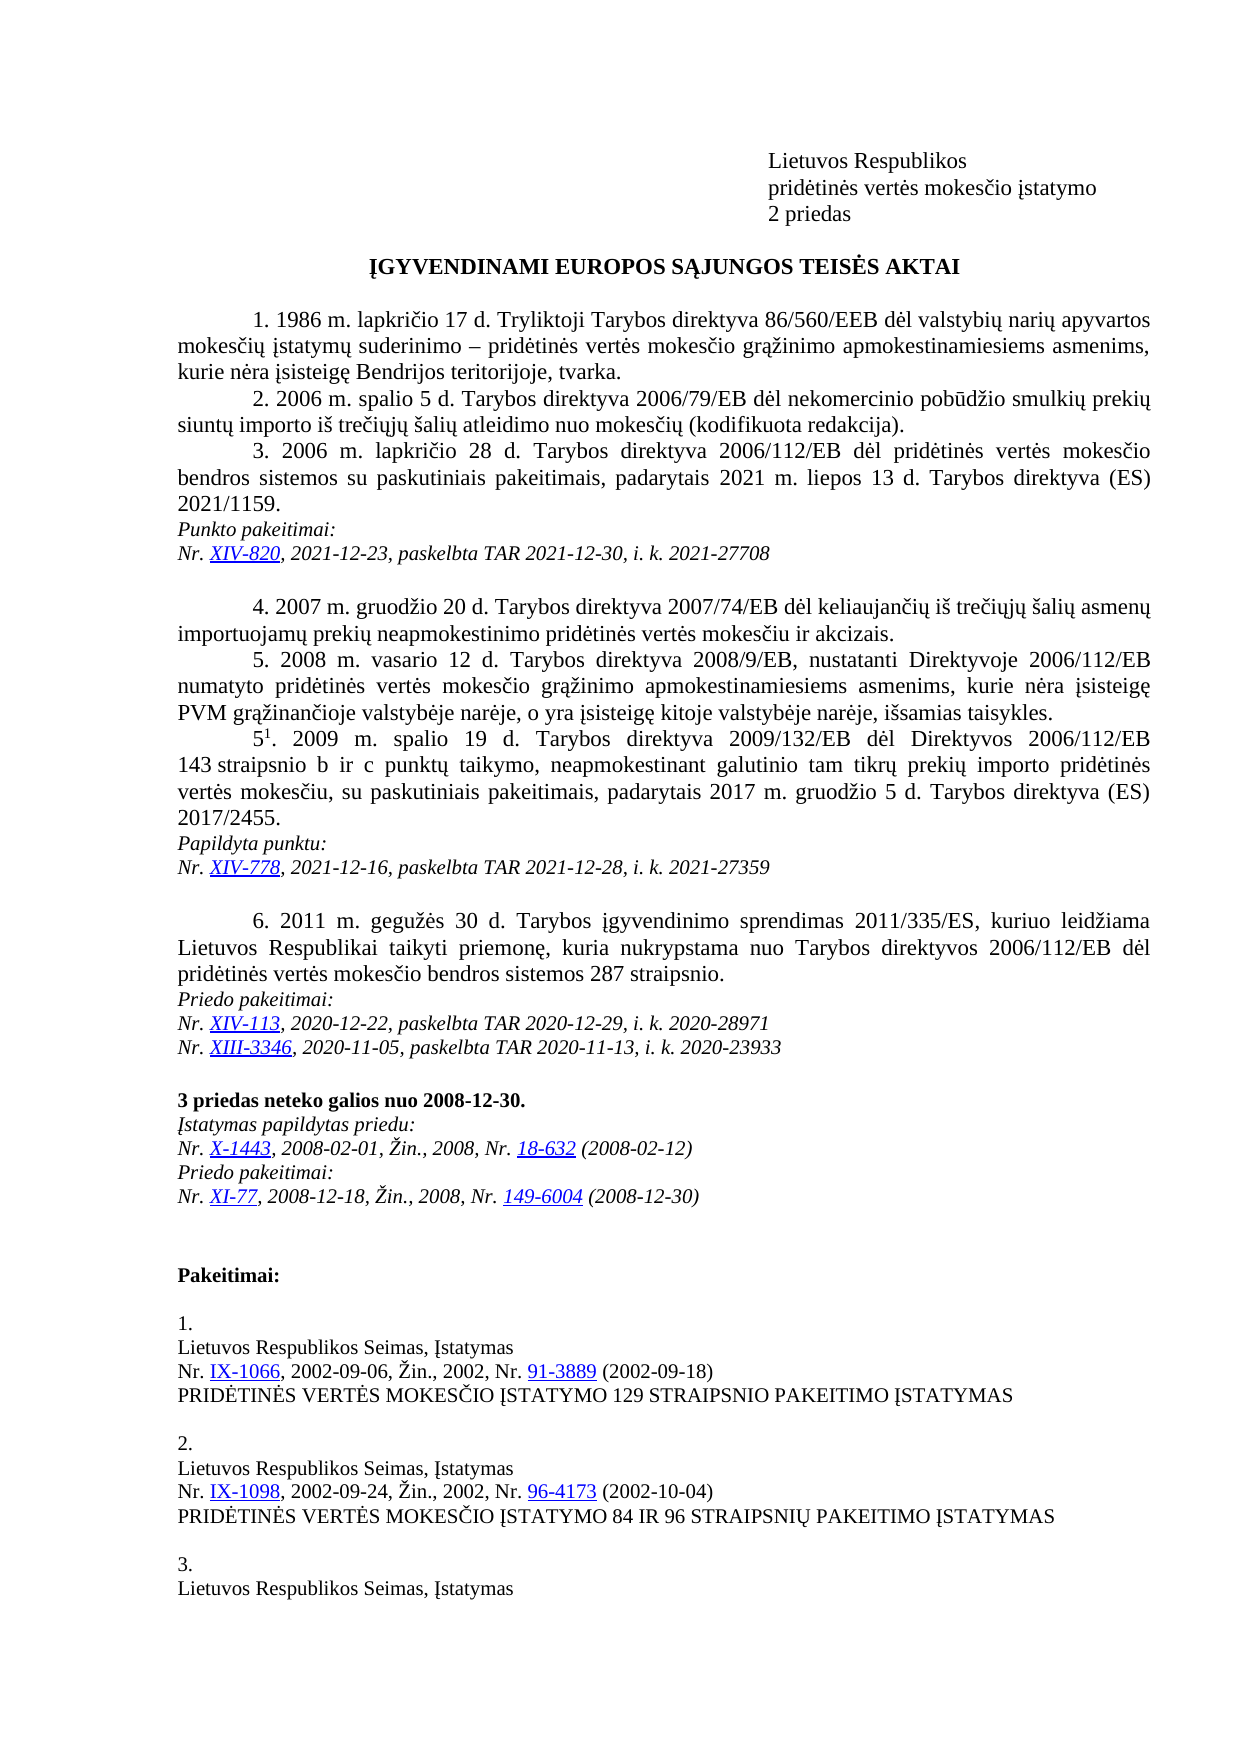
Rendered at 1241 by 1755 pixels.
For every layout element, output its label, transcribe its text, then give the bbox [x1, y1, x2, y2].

text 2. [177, 1431, 1152, 1455]
text Nr. X-1443, 2008-02-01, Žin., 2008, Nr. 18-632 (2008-02-12) [177, 1136, 1152, 1160]
text Lietuvos Respublikos [177, 148, 1152, 174]
text Punkto pakeitimai: [177, 517, 1152, 541]
text PRIDĖTINĖS VERTĖS MOKESČIO ĮSTATYMO 84 IR 96 STRAIPSNIŲ PAKEITIMO ĮSTATYMAS [177, 1503, 1152, 1528]
text 51. 2009 m. spalio 19 d. Tarybos direktyva 2009/132/EB dėl Direktyvos 2006/112/EB 143 straipsnio b ir c punktų taikymo, neapmokestinant galutinio tam tikrų prekių importo pridėtinės vertės mokesčiu, su paskutiniais pakeitimais, padarytais 2017 m. gruodžio 5 d. Tarybos direktyva (ES) 2017/2455. [177, 725, 1152, 831]
text Nr. XIV-113, 2020-12-22, paskelbta TAR 2020-12-29, i. k. 2020-28971 [177, 1011, 1152, 1035]
text Pakeitimai: [177, 1263, 1152, 1287]
text 1. [177, 1311, 1152, 1335]
text 3. 2006 m. lapkričio 28 d. Tarybos direktyva 2006/112/EB dėl pridėtinės vertės mokesčio bendros sistemos su paskutiniais pakeitimais, padarytais 2021 m. liepos 13 d. Tarybos direktyva (ES) 2021/1159. [177, 437, 1152, 517]
text Lietuvos Respublikos Seimas, Įstatymas [177, 1576, 1152, 1600]
text Nr. IX-1066, 2002-09-06, Žin., 2002, Nr. 91-3889 (2002-09-18) [177, 1359, 1152, 1383]
text 4. 2007 m. gruodžio 20 d. Tarybos direktyva 2007/74/EB dėl keliaujančių iš trečiųjų šalių asmenų importuojamų prekių neapmokestinimo pridėtinės vertės mokesčiu ir akcizais. [177, 593, 1152, 646]
text 2 priedas [177, 200, 1152, 227]
text 2. 2006 m. spalio 5 d. Tarybos direktyva 2006/79/EB dėl nekomercinio pobūdžio smulkių prekių siuntų importo iš trečiųjų šalių atleidimo nuo mokesčių (kodifikuota redakcija). [177, 385, 1152, 437]
text pridėtinės vertės mokesčio įstatymo [177, 174, 1152, 200]
text 5. 2008 m. vasario 12 d. Tarybos direktyva 2008/9/EB, nustatanti Direktyvoje 2006/112/EB numatyto pridėtinės vertės mokesčio grąžinimo apmokestinamiesiems asmenims, kurie nėra įsisteigę PVM grąžinančioje valstybėje narėje, o yra įsisteigę kitoje valstybėje narėje, išsamias taisykles. [177, 646, 1152, 725]
text Įstatymas papildytas priedu: [177, 1112, 1152, 1136]
text 3 priedas neteko galios nuo 2008-12-30. [177, 1087, 1152, 1112]
text Nr. XIV-820, 2021-12-23, paskelbta TAR 2021-12-30, i. k. 2021-27708 [177, 541, 1152, 565]
text Papildyta punktu: [177, 831, 1152, 855]
text Lietuvos Respublikos Seimas, Įstatymas [177, 1335, 1152, 1359]
text Nr. XIV-778, 2021-12-16, paskelbta TAR 2021-12-28, i. k. 2021-27359 [177, 855, 1152, 879]
text PRIDĖTINĖS VERTĖS MOKESČIO ĮSTATYMO 129 STRAIPSNIO PAKEITIMO ĮSTATYMAS [177, 1383, 1152, 1407]
text Nr. XIII-3346, 2020-11-05, paskelbta TAR 2020-11-13, i. k. 2020-23933 [177, 1035, 1152, 1059]
text Lietuvos Respublikos Seimas, Įstatymas [177, 1455, 1152, 1479]
text Priedo pakeitimai: [177, 987, 1152, 1011]
text Nr. XI-77, 2008-12-18, Žin., 2008, Nr. 149-6004 (2008-12-30) [177, 1184, 1152, 1208]
text ĮGYVENDINAMI EUROPOS SĄJUNGOS TEISĖS AKTAI [177, 253, 1152, 279]
text 3. [177, 1552, 1152, 1576]
text 6. 2011 m. gegužės 30 d. Tarybos įgyvendinimo sprendimas 2011/335/ES, kuriuo leidžiama Lietuvos Respublikai taikyti priemonę, kuria nukrypstama nuo Tarybos direktyvos 2006/112/EB dėl pridėtinės vertės mokesčio bendros sistemos 287 straipsnio. [177, 907, 1152, 987]
text Nr. IX-1098, 2002-09-24, Žin., 2002, Nr. 96-4173 (2002-10-04) [177, 1479, 1152, 1503]
text 1. 1986 m. lapkričio 17 d. Tryliktoji Tarybos direktyva 86/560/EEB dėl valstybių narių apyvartos mokesčių įstatymų suderinimo – pridėtinės vertės mokesčio grąžinimo apmokestinamiesiems asmenims, kurie nėra įsisteigę Bendrijos teritorijoje, tvarka. [177, 306, 1152, 385]
text Priedo pakeitimai: [177, 1160, 1152, 1184]
